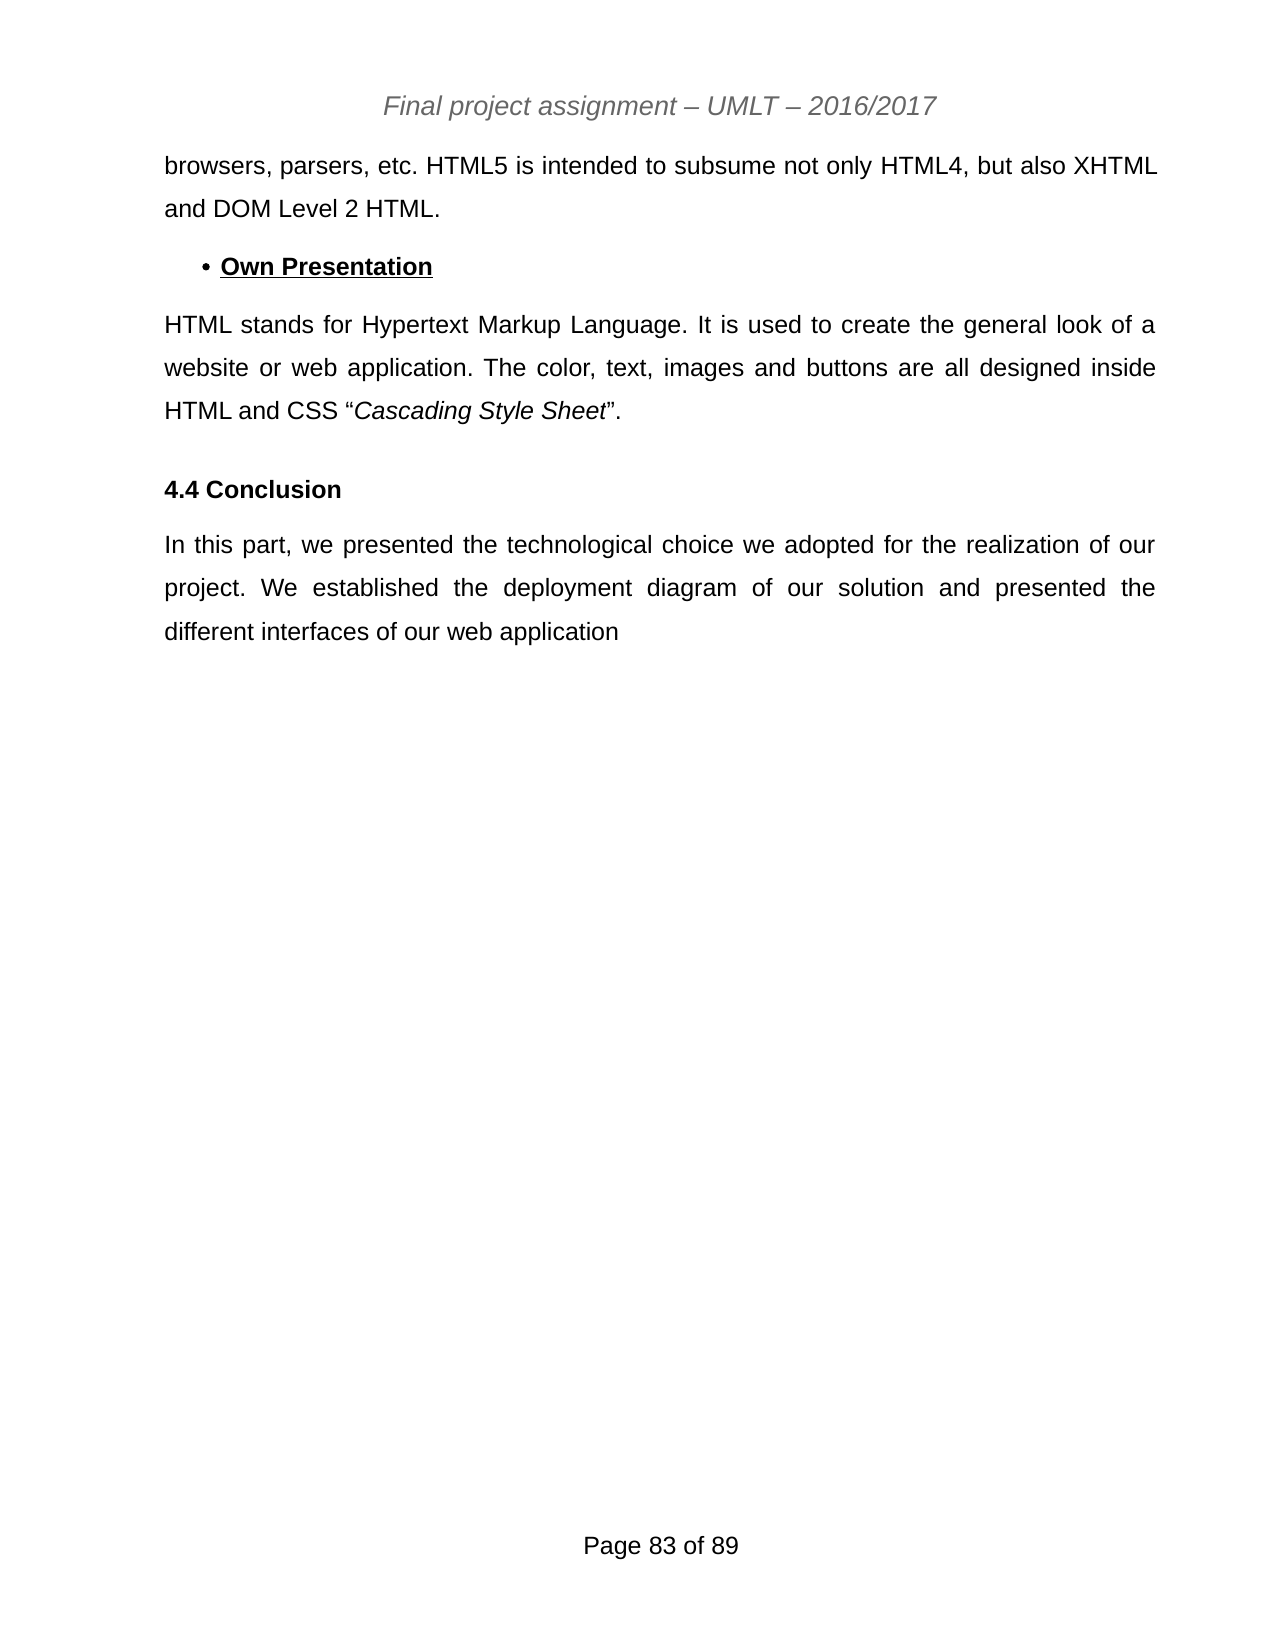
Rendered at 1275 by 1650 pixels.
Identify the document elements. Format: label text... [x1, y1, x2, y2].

text HTML stands for Hypertext Markup Language. It is used to create the general look of a website or web application. The color, text, images and buttons are all designed inside HTML and CSS “Cascading Style Sheet”. [164, 310, 1158, 425]
list Own Presentation [202, 252, 1158, 281]
subtitle 4.4 Conclusion [164, 475, 1158, 503]
text In this part, we presented the technological choice we adopted for the realization of our project. We established the deployment diagram of our solution and presented the different interfaces of our web application [164, 530, 1158, 645]
text browsers, parsers, etc. HTML5 is intended to subsume not only HTML4, but also XHTML and DOM Level 2 HTML. [164, 151, 1158, 223]
